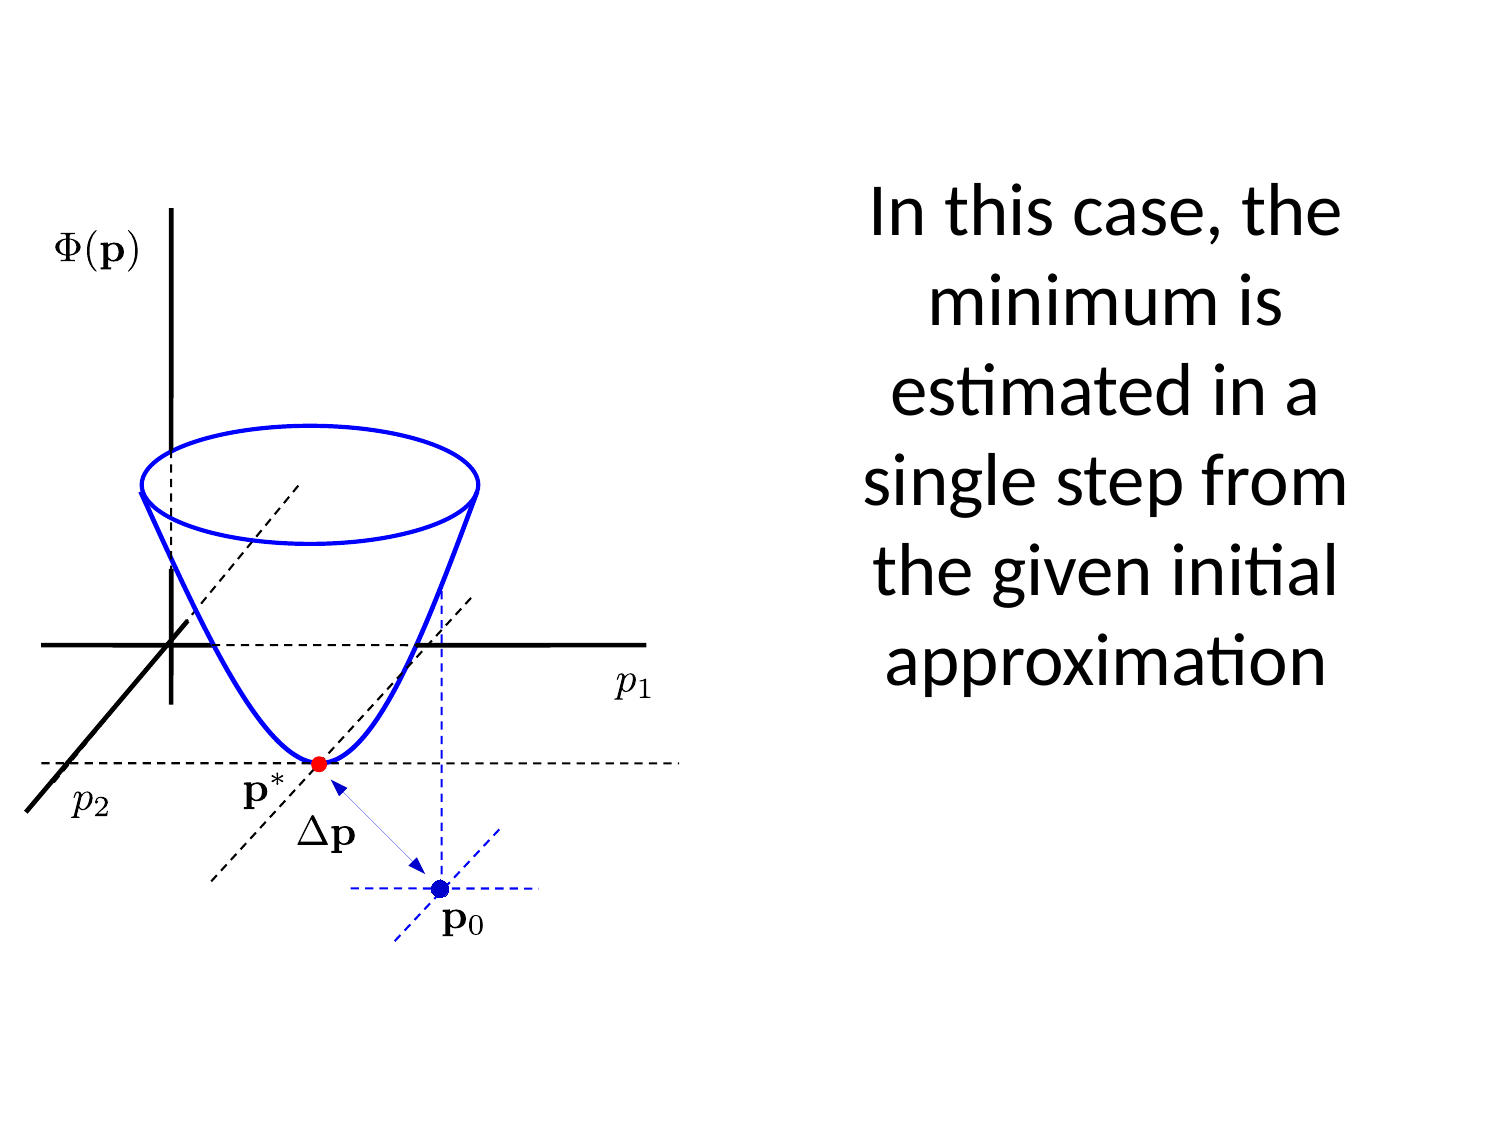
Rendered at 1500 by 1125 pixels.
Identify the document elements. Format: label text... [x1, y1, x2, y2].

text_box [431, 879, 449, 898]
text_box [70, 791, 110, 818]
text_box [313, 758, 325, 771]
text_box [295, 814, 357, 853]
text_box [52, 230, 142, 272]
text_box [614, 673, 654, 700]
text_box In this case, the minimum is estimated in a single step from the given initial approximation [810, 153, 1402, 709]
text_box [242, 772, 287, 810]
text_box [441, 909, 485, 937]
